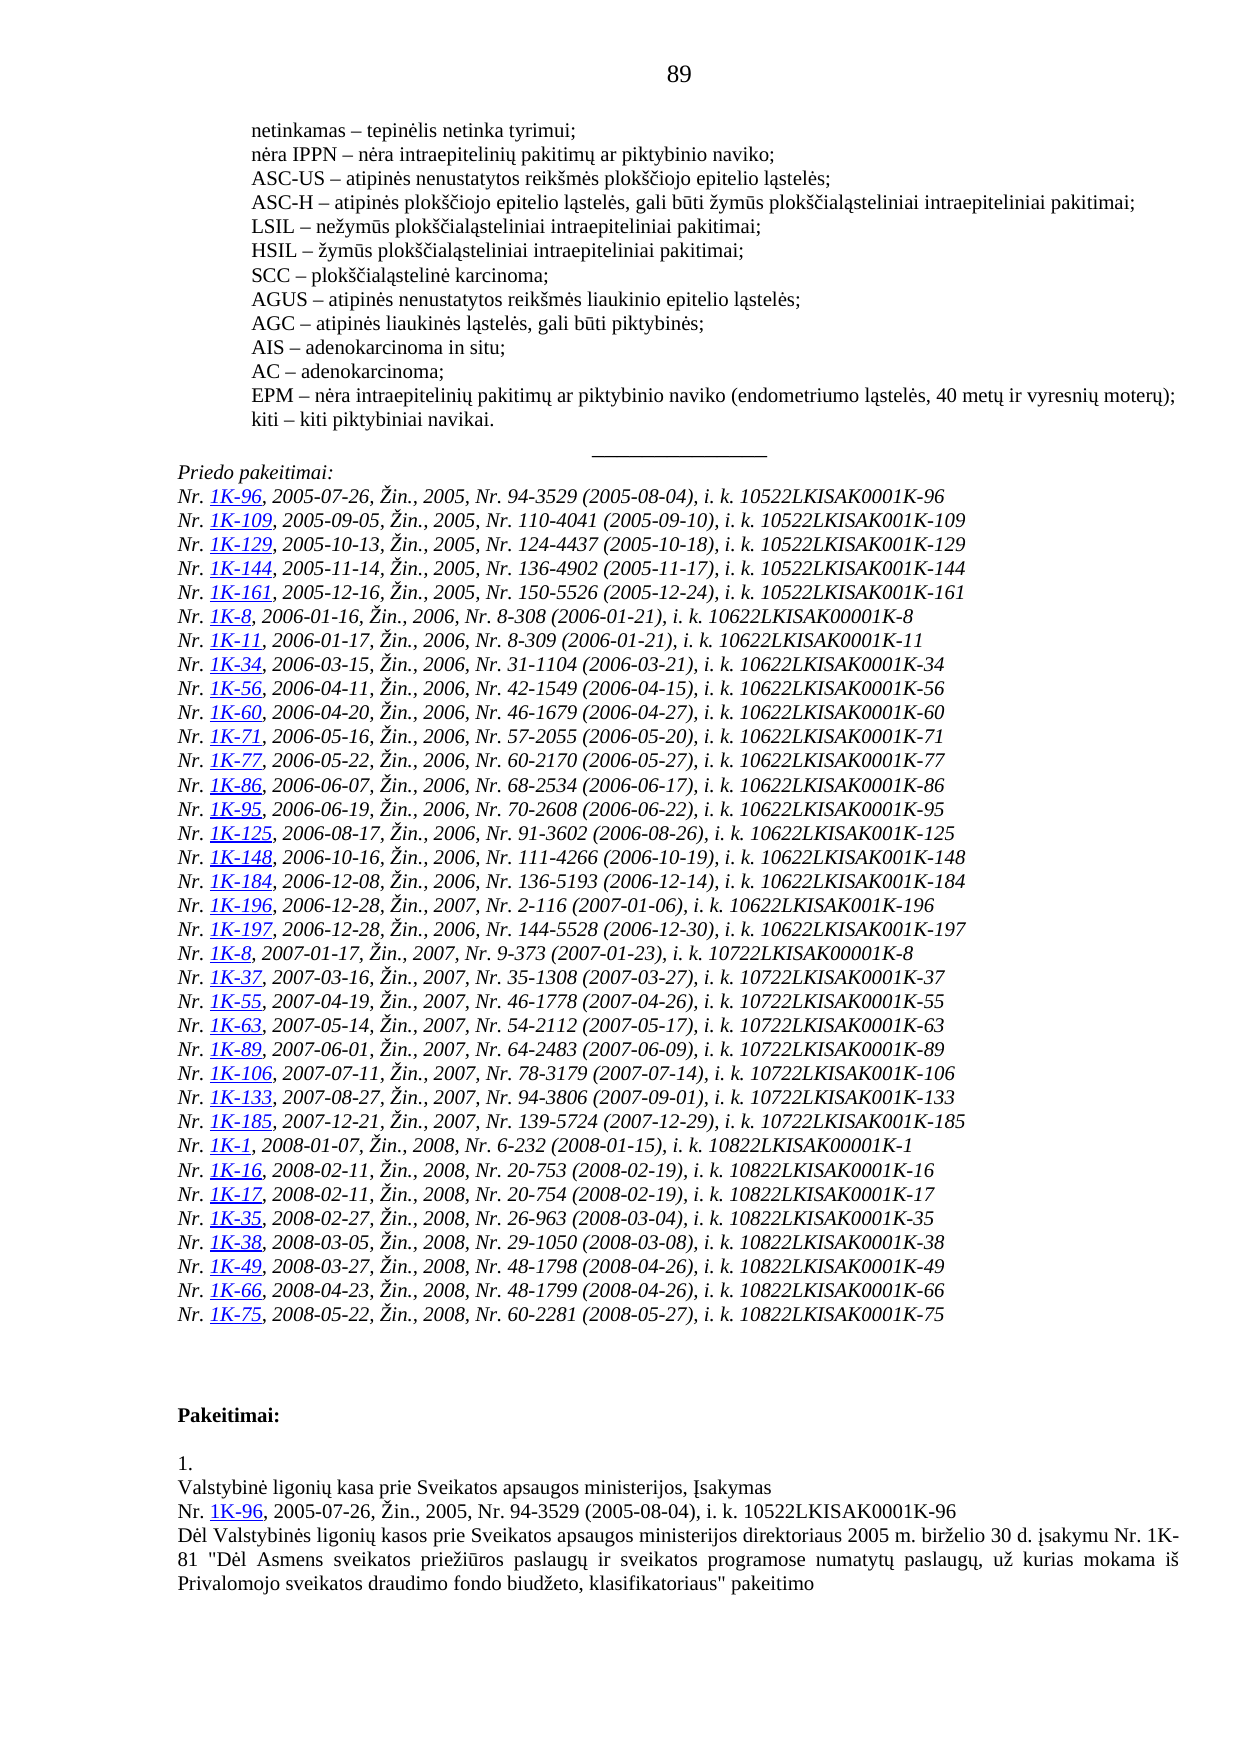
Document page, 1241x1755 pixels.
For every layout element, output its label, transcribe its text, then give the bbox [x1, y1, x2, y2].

text Nr. 1K-63, 2007-05-14, Žin., 2007, Nr. 54-2112 (2007-05-17), i. k. 10722LKISAK0001K-63 [177, 1013, 1181, 1037]
text Nr. 1K-125, 2006-08-17, Žin., 2006, Nr. 91-3602 (2006-08-26), i. k. 10622LKISAK001K-125 [177, 821, 1181, 845]
text SCC – plokščialąstelinė karcinoma; [177, 262, 1181, 287]
text Nr. 1K-35, 2008-02-27, Žin., 2008, Nr. 26-963 (2008-03-04), i. k. 10822LKISAK0001K-35 [177, 1206, 1181, 1230]
text EPM – nėra intraepitelinių pakitimų ar piktybinio naviko (endometriumo ląstelės, 40 metų ir vyresnių moterų); [177, 383, 1181, 407]
text Nr. 1K-95, 2006-06-19, Žin., 2006, Nr. 70-2608 (2006-06-22), i. k. 10622LKISAK0001K-95 [177, 797, 1181, 821]
text ______________ [177, 431, 1181, 460]
text Nr. 1K-196, 2006-12-28, Žin., 2007, Nr. 2-116 (2007-01-06), i. k. 10622LKISAK001K-196 [177, 893, 1181, 917]
text Nr. 1K-161, 2005-12-16, Žin., 2005, Nr. 150-5526 (2005-12-24), i. k. 10522LKISAK001K-161 [177, 580, 1181, 604]
text Nr. 1K-16, 2008-02-11, Žin., 2008, Nr. 20-753 (2008-02-19), i. k. 10822LKISAK0001K-16 [177, 1157, 1181, 1182]
text 1. [177, 1451, 1181, 1475]
text Nr. 1K-96, 2005-07-26, Žin., 2005, Nr. 94-3529 (2005-08-04), i. k. 10522LKISAK0001K-96 [177, 484, 1181, 508]
text HSIL – žymūs plokščialąsteliniai intraepiteliniai pakitimai; [177, 238, 1181, 262]
text Nr. 1K-55, 2007-04-19, Žin., 2007, Nr. 46-1778 (2007-04-26), i. k. 10722LKISAK0001K-55 [177, 989, 1181, 1013]
text Nr. 1K-109, 2005-09-05, Žin., 2005, Nr. 110-4041 (2005-09-10), i. k. 10522LKISAK001K-109 [177, 508, 1181, 532]
text Pakeitimai: [177, 1403, 1181, 1427]
text Nr. 1K-96, 2005-07-26, Žin., 2005, Nr. 94-3529 (2005-08-04), i. k. 10522LKISAK0001K-96 [177, 1499, 1181, 1523]
text Nr. 1K-37, 2007-03-16, Žin., 2007, Nr. 35-1308 (2007-03-27), i. k. 10722LKISAK0001K-37 [177, 965, 1181, 989]
text LSIL – nežymūs plokščialąsteliniai intraepiteliniai pakitimai; [177, 214, 1181, 238]
text Nr. 1K-34, 2006-03-15, Žin., 2006, Nr. 31-1104 (2006-03-21), i. k. 10622LKISAK0001K-34 [177, 652, 1181, 676]
text AGUS – atipinės nenustatytos reikšmės liaukinio epitelio ląstelės; [177, 287, 1181, 311]
text Nr. 1K-1, 2008-01-07, Žin., 2008, Nr. 6-232 (2008-01-15), i. k. 10822LKISAK00001K-1 [177, 1133, 1181, 1157]
text Nr. 1K-56, 2006-04-11, Žin., 2006, Nr. 42-1549 (2006-04-15), i. k. 10622LKISAK0001K-56 [177, 676, 1181, 700]
text Nr. 1K-8, 2007-01-17, Žin., 2007, Nr. 9-373 (2007-01-23), i. k. 10722LKISAK00001K-8 [177, 941, 1181, 965]
text Nr. 1K-77, 2006-05-22, Žin., 2006, Nr. 60-2170 (2006-05-27), i. k. 10622LKISAK0001K-77 [177, 748, 1181, 772]
text Nr. 1K-89, 2007-06-01, Žin., 2007, Nr. 64-2483 (2007-06-09), i. k. 10722LKISAK0001K-89 [177, 1037, 1181, 1061]
text Nr. 1K-197, 2006-12-28, Žin., 2006, Nr. 144-5528 (2006-12-30), i. k. 10622LKISAK001K-197 [177, 917, 1181, 941]
text Nr. 1K-148, 2006-10-16, Žin., 2006, Nr. 111-4266 (2006-10-19), i. k. 10622LKISAK001K-148 [177, 845, 1181, 869]
text AC – adenokarcinoma; [177, 359, 1181, 383]
text Nr. 1K-129, 2005-10-13, Žin., 2005, Nr. 124-4437 (2005-10-18), i. k. 10522LKISAK001K-129 [177, 532, 1181, 556]
text Nr. 1K-184, 2006-12-08, Žin., 2006, Nr. 136-5193 (2006-12-14), i. k. 10622LKISAK001K-184 [177, 869, 1181, 893]
text Nr. 1K-66, 2008-04-23, Žin., 2008, Nr. 48-1799 (2008-04-26), i. k. 10822LKISAK0001K-66 [177, 1278, 1181, 1302]
text Nr. 1K-38, 2008-03-05, Žin., 2008, Nr. 29-1050 (2008-03-08), i. k. 10822LKISAK0001K-38 [177, 1230, 1181, 1254]
text Nr. 1K-133, 2007-08-27, Žin., 2007, Nr. 94-3806 (2007-09-01), i. k. 10722LKISAK001K-133 [177, 1085, 1181, 1109]
text Nr. 1K-106, 2007-07-11, Žin., 2007, Nr. 78-3179 (2007-07-14), i. k. 10722LKISAK001K-106 [177, 1061, 1181, 1085]
text kiti – kiti piktybiniai navikai. [177, 407, 1181, 431]
text Nr. 1K-11, 2006-01-17, Žin., 2006, Nr. 8-309 (2006-01-21), i. k. 10622LKISAK0001K-11 [177, 628, 1181, 652]
text ASC-US – atipinės nenustatytos reikšmės plokščiojo epitelio ląstelės; [177, 166, 1181, 190]
text Nr. 1K-144, 2005-11-14, Žin., 2005, Nr. 136-4902 (2005-11-17), i. k. 10522LKISAK001K-144 [177, 556, 1181, 580]
text Valstybinė ligonių kasa prie Sveikatos apsaugos ministerijos, Įsakymas [177, 1475, 1181, 1499]
text Nr. 1K-185, 2007-12-21, Žin., 2007, Nr. 139-5724 (2007-12-29), i. k. 10722LKISAK001K-185 [177, 1109, 1181, 1133]
text Dėl Valstybinės ligonių kasos prie Sveikatos apsaugos ministerijos direktoriaus 2005 m. birželio 30 d. įsakymu Nr. 1K-81 "Dėl Asmens sveikatos priežiūros paslaugų ir sveikatos programose numatytų paslaugų, už kurias mokama iš Privalomojo sveikatos draudimo fondo biudžeto, klasifikatoriaus" pakeitimo [177, 1523, 1181, 1595]
text AIS – adenokarcinoma in situ; [177, 335, 1181, 359]
text AGC – atipinės liaukinės ląstelės, gali būti piktybinės; [177, 311, 1181, 335]
text Nr. 1K-86, 2006-06-07, Žin., 2006, Nr. 68-2534 (2006-06-17), i. k. 10622LKISAK0001K-86 [177, 772, 1181, 797]
text Nr. 1K-60, 2006-04-20, Žin., 2006, Nr. 46-1679 (2006-04-27), i. k. 10622LKISAK0001K-60 [177, 700, 1181, 724]
text Nr. 1K-17, 2008-02-11, Žin., 2008, Nr. 20-754 (2008-02-19), i. k. 10822LKISAK0001K-17 [177, 1182, 1181, 1206]
text nėra IPPN – nėra intraepitelinių pakitimų ar piktybinio naviko; [177, 142, 1181, 166]
text Nr. 1K-71, 2006-05-16, Žin., 2006, Nr. 57-2055 (2006-05-20), i. k. 10622LKISAK0001K-71 [177, 724, 1181, 748]
text Nr. 1K-75, 2008-05-22, Žin., 2008, Nr. 60-2281 (2008-05-27), i. k. 10822LKISAK0001K-75 [177, 1302, 1181, 1326]
text ASC-H – atipinės plokščiojo epitelio ląstelės, gali būti žymūs plokščialąsteliniai intraepiteliniai pakitimai; [177, 190, 1181, 214]
text netinkamas – tepinėlis netinka tyrimui; [177, 118, 1181, 142]
text Nr. 1K-8, 2006-01-16, Žin., 2006, Nr. 8-308 (2006-01-21), i. k. 10622LKISAK00001K-8 [177, 604, 1181, 628]
text Nr. 1K-49, 2008-03-27, Žin., 2008, Nr. 48-1798 (2008-04-26), i. k. 10822LKISAK0001K-49 [177, 1254, 1181, 1278]
text Priedo pakeitimai: [177, 460, 1181, 484]
